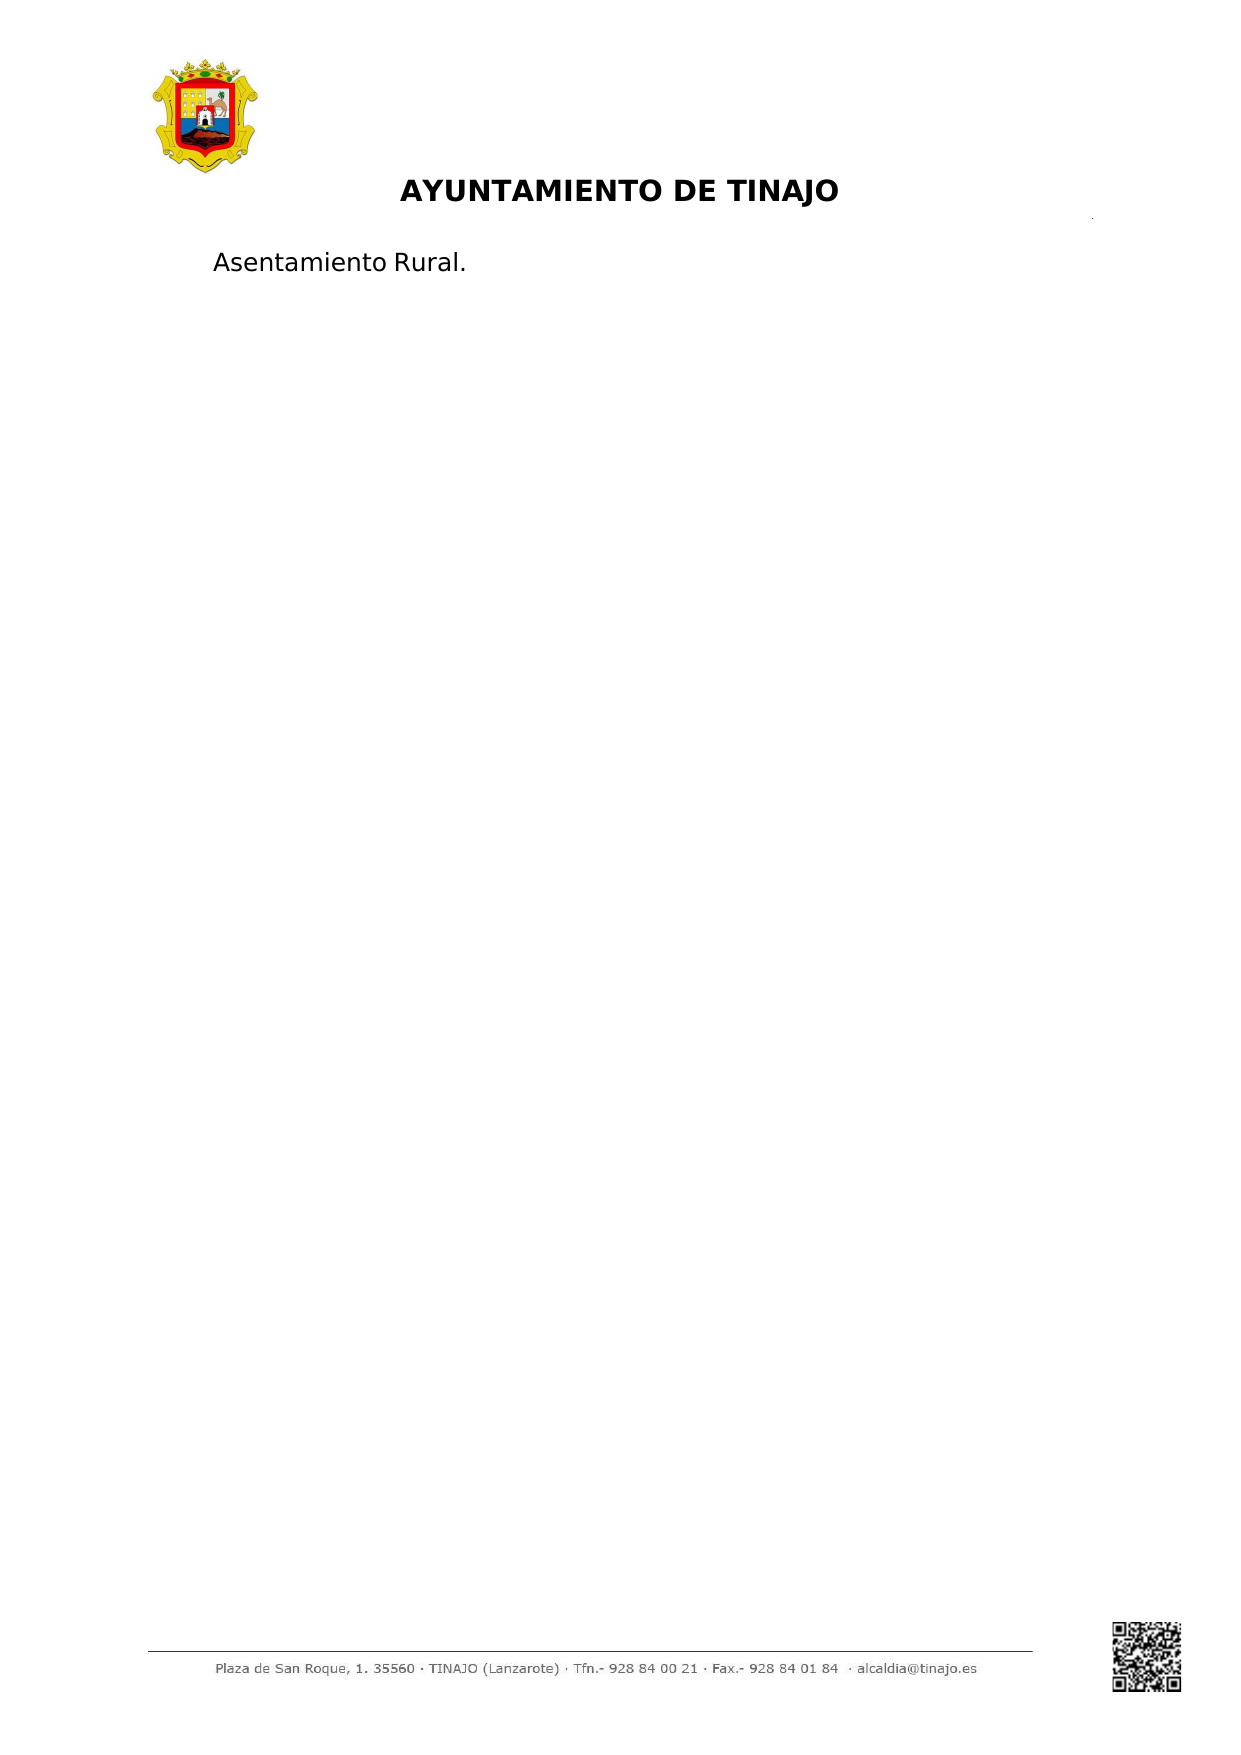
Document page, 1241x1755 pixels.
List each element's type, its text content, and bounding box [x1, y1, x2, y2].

text Asentamiento Rural. [213, 248, 1093, 277]
